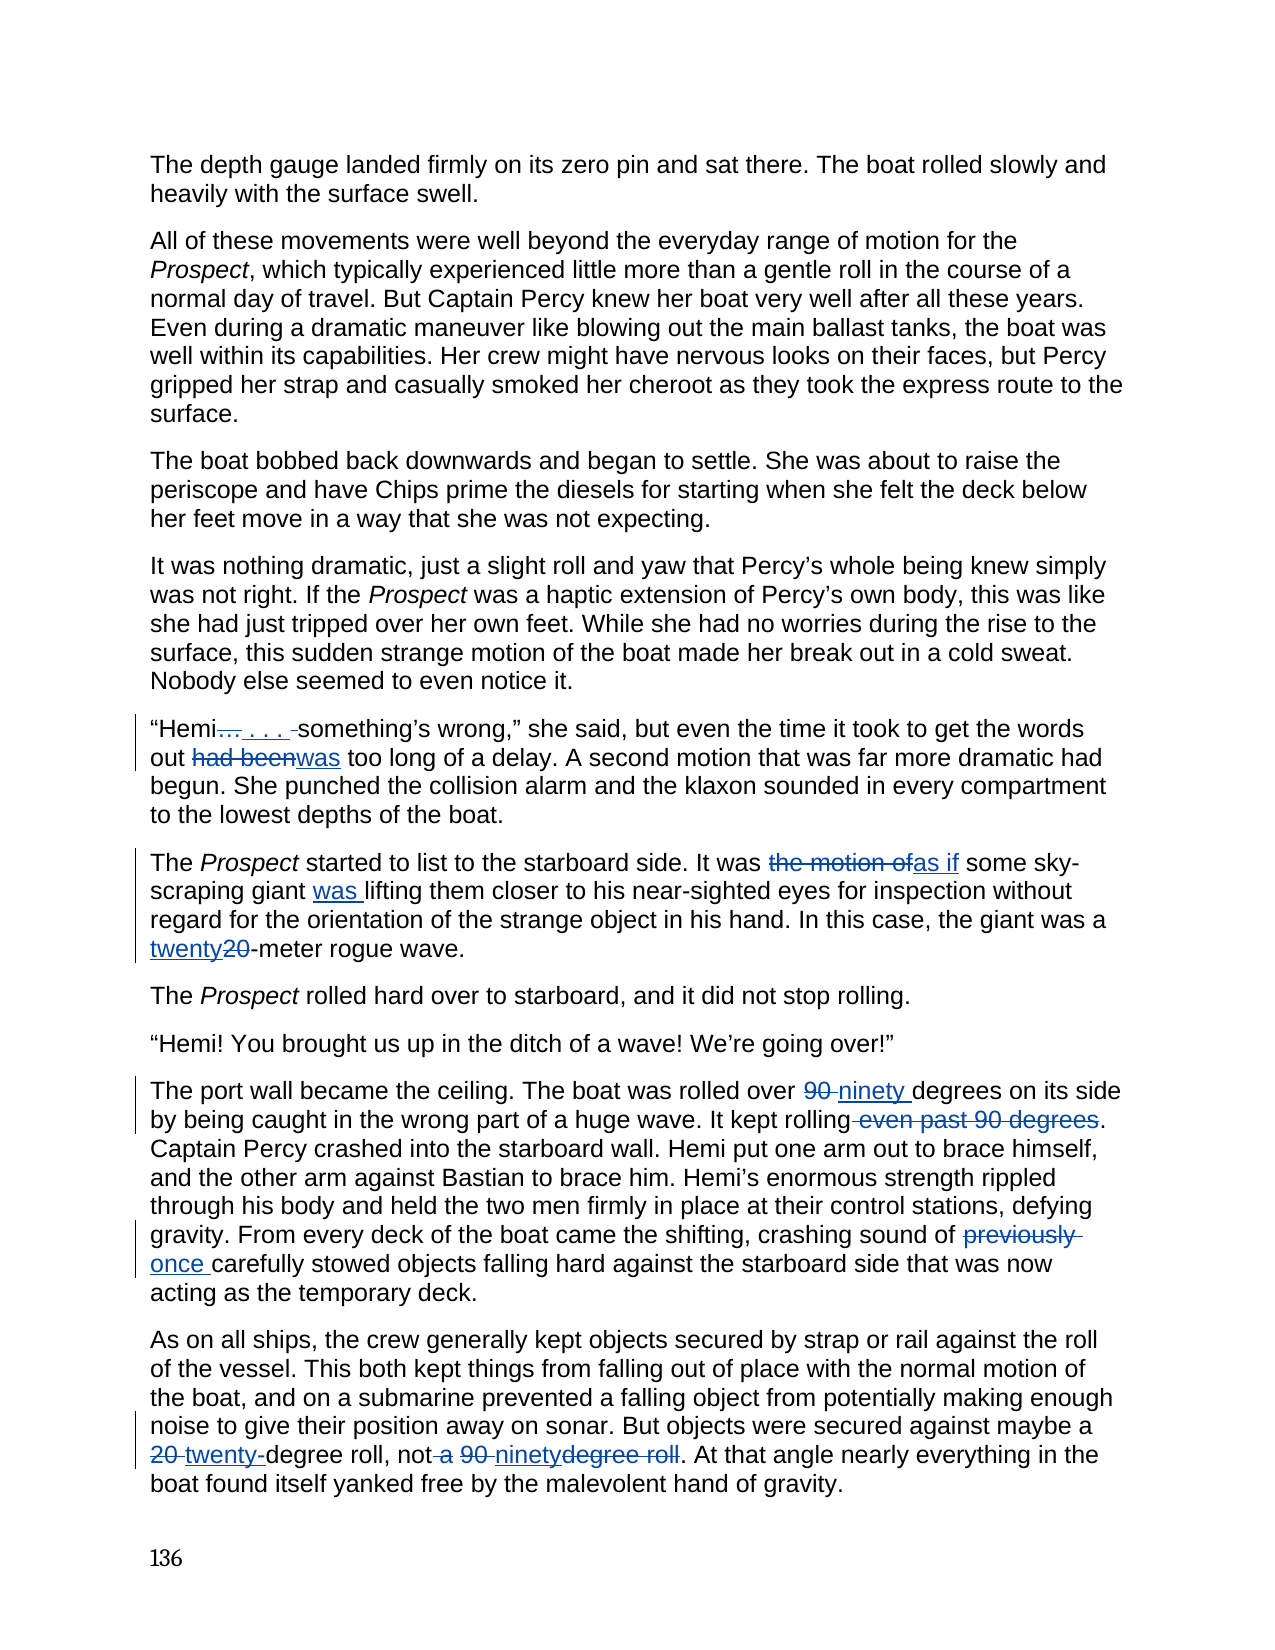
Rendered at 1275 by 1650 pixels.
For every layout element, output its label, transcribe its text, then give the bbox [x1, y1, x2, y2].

text “Hemi . . . something’s wrong,” she said, but even the time it took to get the words out was too long of a delay. A second motion that was far more dramatic had begun. She punched the collision alarm and the klaxon sounded in every compartment to the lowest depths of the boat. [150, 714, 1125, 829]
text “Hemi! You brought us up in the ditch of a wave! We’re going over!” [150, 1029, 1125, 1057]
text The depth gauge landed firmly on its zero pin and sat there. The boat rolled slowly and heavily with the surface swell. [150, 150, 1125, 207]
text It was nothing dramatic, just a slight roll and yaw that Percy’s whole being knew simply was not right. If the Prospect was a haptic extension of Percy’s own body, this was like she had just tripped over her own feet. While she had no worries during the rise to the surface, this sudden strange motion of the boat made her break out in a cold sweat. Nobody else seemed to even notice it. [150, 551, 1125, 695]
text The boat bobbed back downwards and began to settle. She was about to raise the periscope and have Chips prime the diesels for starting when she felt the deck below her feet move in a way that she was not expecting. [150, 446, 1125, 532]
text The port wall became the ceiling. The boat was rolled over ninety degrees on its side by being caught in the wrong part of a huge wave. It kept rolling. Captain Percy crashed into the starboard wall. Hemi put one arm out to brace himself, and the other arm against Bastian to brace him. Hemi’s enormous strength rippled through his body and held the two men firmly in place at their control stations, defying gravity. From every deck of the boat came the shifting, crashing sound of once carefully stowed objects falling hard against the starboard side that was now acting as the temporary deck. [150, 1076, 1125, 1306]
text The Prospect started to list to the starboard side. It was as if some sky-scraping giant was lifting them closer to his near-sighted eyes for inspection without regard for the orientation of the strange object in his hand. In this case, the giant was a twenty-meter rogue wave. [150, 847, 1125, 962]
text All of these movements were well beyond the everyday range of motion for the Prospect, which typically experienced little more than a gentle roll in the course of a normal day of travel. But Captain Percy knew her boat very well after all these years. Even during a dramatic maneuver like blowing out the main ballast tanks, the boat was well within its capabilities. Her crew might have nervous looks on their faces, but Percy gripped her strap and casually smoked her cheroot as they took the express route to the surface. [150, 226, 1125, 427]
text The Prospect rolled hard over to starboard, and it did not stop rolling. [150, 981, 1125, 1010]
text As on all ships, the crew generally kept objects secured by strap or rail against the roll of the vessel. This both kept things from falling out of place with the normal motion of the boat, and on a submarine prevented a falling object from potentially making enough noise to give their position away on sonar. But objects were secured against maybe a twenty-degree roll, not ninety. At that angle nearly everything in the boat found itself yanked free by the malevolent hand of gravity. [150, 1325, 1125, 1497]
